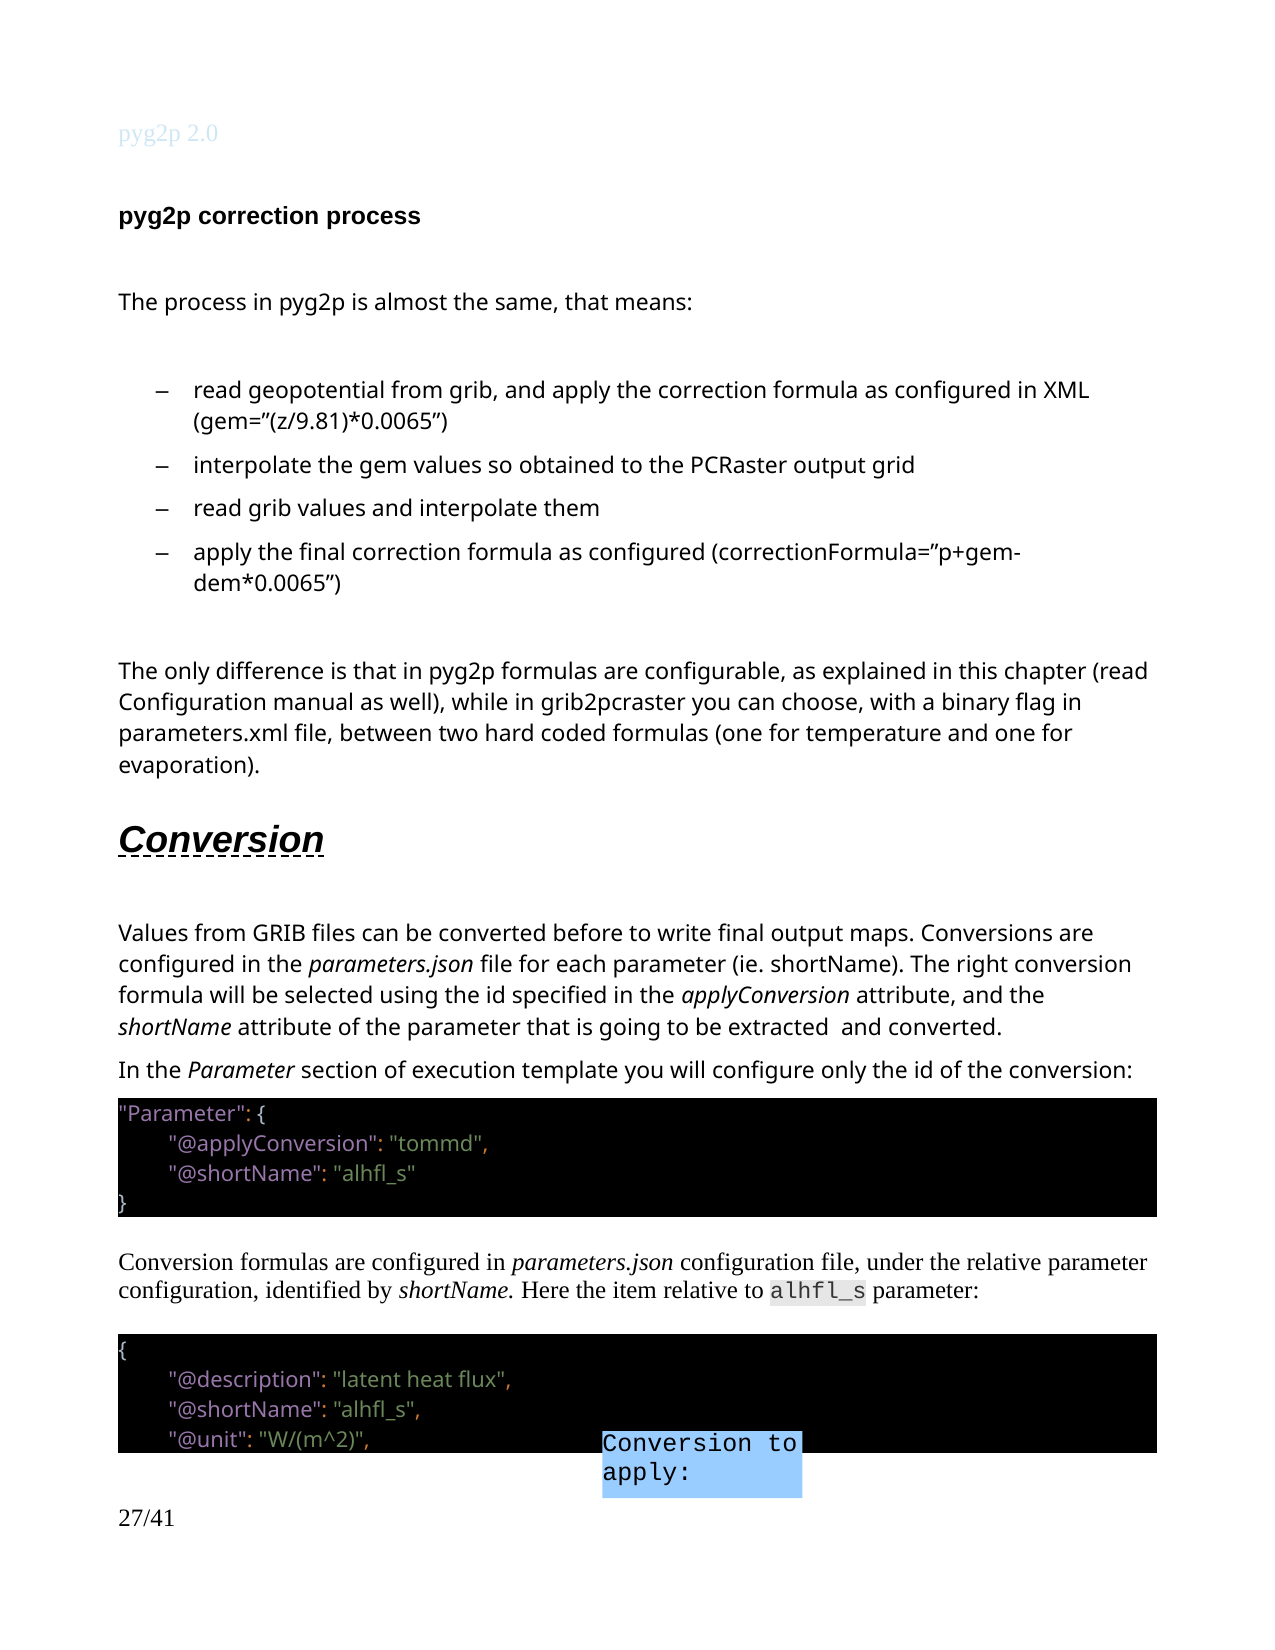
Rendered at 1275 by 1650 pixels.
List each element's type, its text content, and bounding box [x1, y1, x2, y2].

list apply the final correction formula as configured (correctionFormula=”p+gem-dem*0.0065”) [156, 536, 1157, 599]
text "@shortName": "alhfl_s" [118, 1158, 1157, 1187]
text In the Parameter section of execution template you will configure only the id of the conversion: [118, 1054, 1157, 1086]
subtitle Conversion [118, 817, 1157, 861]
text The only difference is that in pyg2p formulas are configurable, as explained in this chapter (read Configuration manual as well), while in grib2pcraster you can choose, with a binary flag in parameters.xml file, between two hard coded formulas (one for temperature and one for evaporation). [118, 655, 1157, 780]
list read geopotential from grib, and apply the correction formula as configured in XML (gem=”(z/9.81)*0.0065”) [156, 374, 1157, 436]
subtitle pyg2p correction process [118, 201, 1157, 230]
text "Parameter": { [118, 1098, 1157, 1128]
text "@applyConversion": "tommd", [118, 1128, 1157, 1158]
text Conversion formulas are configured in parameters.json configuration file, under the relative parameter configuration, identified by shortName. Here the item relative to alhfl_s parameter: [118, 1247, 1157, 1306]
text The process in pyg2p is almost the same, that means: [118, 286, 1157, 317]
text "@shortName": "alhfl_s", [118, 1394, 1157, 1424]
list interpolate the gem values so obtained to the PCRaster output grid [156, 449, 1157, 480]
text "@unit": "W/(m^2)", [118, 1424, 1157, 1453]
text Values from GRIB files can be converted before to write final output maps. Conversions are configured in the parameters.json file for each parameter (ie. shortName). The right conversion formula will be selected using the id specified in the applyConversion attribute, and the shortName attribute of the parameter that is going to be extracted and converted. [118, 917, 1157, 1042]
text } [118, 1187, 1157, 1217]
list read grib values and interpolate them [156, 492, 1157, 524]
text { [118, 1334, 1157, 1364]
text "@description": "latent heat flux", [118, 1364, 1157, 1394]
